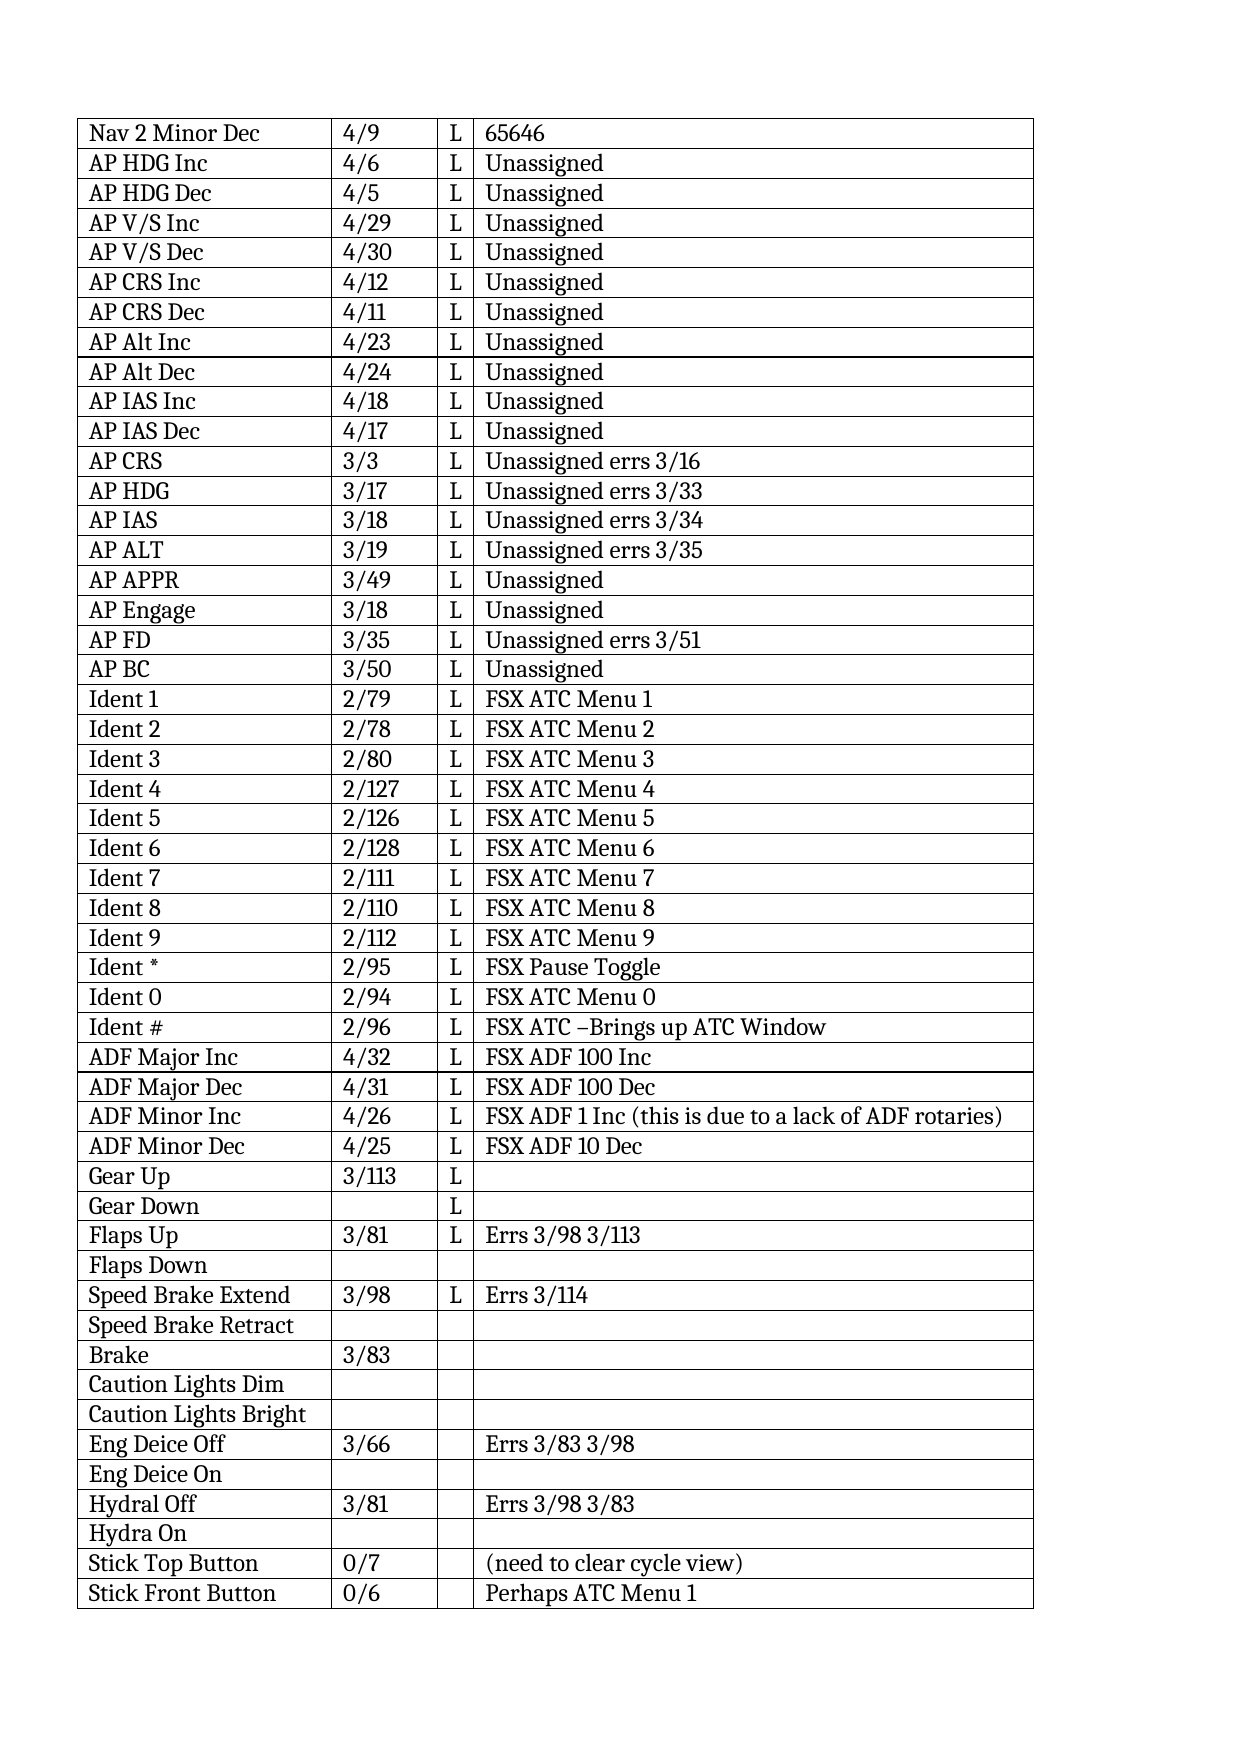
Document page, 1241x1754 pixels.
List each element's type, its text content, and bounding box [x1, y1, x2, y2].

table_cell AP V/S Inc [78, 209, 331, 237]
table_cell [438, 1579, 473, 1608]
table_cell Unassigned [474, 238, 1033, 267]
table_cell Gear Down [78, 1192, 331, 1220]
table_cell AP Alt Dec [78, 358, 331, 386]
table_cell [438, 1430, 473, 1459]
table_cell 3/81 [332, 1490, 437, 1518]
table_cell Unassigned errs 3/33 [474, 477, 1033, 505]
table_cell 4/26 [332, 1102, 437, 1131]
table_cell Nav 2 Minor Dec [78, 119, 331, 148]
table_cell 4/12 [332, 268, 437, 297]
table_cell FSX ATC Menu 5 [474, 804, 1033, 833]
table_cell 3/66 [332, 1430, 437, 1459]
table_cell L [438, 506, 473, 535]
table_cell [332, 1400, 437, 1429]
table_cell ADF Minor Inc [78, 1102, 331, 1131]
table_cell 4/17 [332, 417, 437, 446]
table_cell ADF Major Dec [78, 1073, 331, 1101]
table_cell AP Alt Inc [78, 328, 331, 356]
table_cell FSX ADF 10 Dec [474, 1132, 1033, 1161]
table_cell Unassigned [474, 328, 1033, 356]
table_cell FSX ATC Menu 3 [474, 745, 1033, 773]
table_cell Perhaps ATC Menu 1 [474, 1579, 1033, 1608]
table_cell 3/17 [332, 477, 437, 505]
table_cell AP IAS Dec [78, 417, 331, 446]
table_cell 0/7 [332, 1549, 437, 1578]
table_cell L [438, 417, 473, 446]
table_cell L [438, 149, 473, 178]
table_cell L [438, 477, 473, 505]
table_cell FSX ATC Menu 6 [474, 834, 1033, 863]
table_cell Unassigned [474, 387, 1033, 416]
table_cell 4/18 [332, 387, 437, 416]
table_cell Errs 3/98 3/113 [474, 1221, 1033, 1250]
table_cell [332, 1370, 437, 1399]
table_cell L [438, 626, 473, 654]
table_cell L [438, 745, 473, 773]
table_cell L [438, 1192, 473, 1220]
table_cell L [438, 1073, 473, 1101]
table_cell [332, 1460, 437, 1488]
table_cell Errs 3/98 3/83 [474, 1490, 1033, 1518]
table_cell Unassigned [474, 566, 1033, 595]
table_cell [474, 1519, 1033, 1548]
table_cell 65646 [474, 119, 1033, 148]
table_cell Stick Front Button [78, 1579, 331, 1608]
table_cell FSX ATC Menu 9 [474, 924, 1033, 952]
table_cell [438, 1460, 473, 1488]
table_cell Flaps Up [78, 1221, 331, 1250]
table_cell L [438, 596, 473, 624]
table_cell 2/79 [332, 685, 437, 714]
table_cell 2/96 [332, 1013, 437, 1042]
table_cell AP APPR [78, 566, 331, 595]
table_cell [332, 1519, 437, 1548]
table_cell 4/29 [332, 209, 437, 237]
table_cell 4/5 [332, 179, 437, 207]
table_cell L [438, 358, 473, 386]
table_cell Ident 8 [78, 894, 331, 922]
table_cell L [438, 1281, 473, 1310]
table_cell [438, 1549, 473, 1578]
table_cell 0/6 [332, 1579, 437, 1608]
table_cell L [438, 864, 473, 893]
table_cell L [438, 387, 473, 416]
table_cell [438, 1251, 473, 1280]
table_cell Ident * [78, 953, 331, 982]
table_cell AP BC [78, 655, 331, 684]
table_cell AP Engage [78, 596, 331, 624]
table_cell [438, 1341, 473, 1369]
table_cell AP CRS Dec [78, 298, 331, 327]
table_cell AP HDG Dec [78, 179, 331, 207]
table_cell L [438, 119, 473, 148]
table_cell L [438, 983, 473, 1012]
table_cell L [438, 536, 473, 565]
table_cell Unassigned [474, 655, 1033, 684]
table_cell 3/19 [332, 536, 437, 565]
table_cell L [438, 1013, 473, 1042]
table_cell Unassigned [474, 298, 1033, 327]
table_cell L [438, 238, 473, 267]
table_cell 2/110 [332, 894, 437, 922]
table_cell Unassigned [474, 358, 1033, 386]
table_cell FSX ATC Menu 0 [474, 983, 1033, 1012]
table_cell AP CRS Inc [78, 268, 331, 297]
table_cell AP HDG Inc [78, 149, 331, 178]
table_cell Ident 5 [78, 804, 331, 833]
table_cell L [438, 268, 473, 297]
table_cell Unassigned [474, 149, 1033, 178]
table_cell Unassigned [474, 596, 1033, 624]
table_cell Unassigned [474, 179, 1033, 207]
table_cell 3/113 [332, 1162, 437, 1191]
table_cell L [438, 924, 473, 952]
table_cell 4/31 [332, 1073, 437, 1101]
table_cell Ident 7 [78, 864, 331, 893]
table_cell L [438, 1132, 473, 1161]
table_cell 2/127 [332, 775, 437, 803]
table_cell L [438, 953, 473, 982]
table_cell 4/11 [332, 298, 437, 327]
table_cell 2/80 [332, 745, 437, 773]
table_cell FSX ATC –Brings up ATC Window [474, 1013, 1033, 1042]
table_cell Ident 6 [78, 834, 331, 863]
table_cell Ident 1 [78, 685, 331, 714]
table_cell [474, 1251, 1033, 1280]
table_cell 3/98 [332, 1281, 437, 1310]
table_cell AP HDG [78, 477, 331, 505]
table_cell Unassigned errs 3/34 [474, 506, 1033, 535]
table_cell 2/128 [332, 834, 437, 863]
table_cell Ident 4 [78, 775, 331, 803]
table_cell Speed Brake Retract [78, 1311, 331, 1339]
table_cell L [438, 655, 473, 684]
table_cell ADF Minor Dec [78, 1132, 331, 1161]
table_cell Speed Brake Extend [78, 1281, 331, 1310]
table_cell Eng Deice Off [78, 1430, 331, 1459]
table_cell Unassigned errs 3/51 [474, 626, 1033, 654]
table_cell [474, 1460, 1033, 1488]
table_cell L [438, 209, 473, 237]
table_cell 2/111 [332, 864, 437, 893]
table_cell 4/24 [332, 358, 437, 386]
table_cell 4/30 [332, 238, 437, 267]
table_cell FSX ADF 100 Dec [474, 1073, 1033, 1101]
table_cell L [438, 1221, 473, 1250]
table_cell Unassigned [474, 209, 1033, 237]
table_cell L [438, 328, 473, 356]
table_cell 4/32 [332, 1043, 437, 1071]
table_cell [438, 1370, 473, 1399]
table_cell ADF Major Inc [78, 1043, 331, 1071]
table_cell 2/126 [332, 804, 437, 833]
table_cell L [438, 179, 473, 207]
table_cell FSX ATC Menu 4 [474, 775, 1033, 803]
table_cell Unassigned errs 3/35 [474, 536, 1033, 565]
table_cell L [438, 566, 473, 595]
table_cell Hydral Off [78, 1490, 331, 1518]
table_cell Ident # [78, 1013, 331, 1042]
table_cell Unassigned errs 3/16 [474, 447, 1033, 476]
table_cell AP IAS Inc [78, 387, 331, 416]
table_cell Ident 9 [78, 924, 331, 952]
table_cell 4/23 [332, 328, 437, 356]
table_cell AP V/S Dec [78, 238, 331, 267]
table_cell 3/3 [332, 447, 437, 476]
table_cell [438, 1400, 473, 1429]
table_cell Gear Up [78, 1162, 331, 1191]
table_cell FSX ATC Menu 2 [474, 715, 1033, 744]
table_cell Caution Lights Bright [78, 1400, 331, 1429]
table_cell [438, 1311, 473, 1339]
table_cell AP CRS [78, 447, 331, 476]
table_cell 3/81 [332, 1221, 437, 1250]
table_cell [474, 1370, 1033, 1399]
table_cell L [438, 447, 473, 476]
table_cell Errs 3/114 [474, 1281, 1033, 1310]
table_cell [332, 1192, 437, 1220]
table_cell Brake [78, 1341, 331, 1369]
table_cell 3/83 [332, 1341, 437, 1369]
table_cell [332, 1311, 437, 1339]
table_cell AP FD [78, 626, 331, 654]
table_cell AP IAS [78, 506, 331, 535]
table_cell 4/6 [332, 149, 437, 178]
table_cell L [438, 1162, 473, 1191]
table_cell 2/95 [332, 953, 437, 982]
table_cell Stick Top Button [78, 1549, 331, 1578]
table_cell L [438, 715, 473, 744]
table_cell [474, 1311, 1033, 1339]
table_cell FSX ADF 100 Inc [474, 1043, 1033, 1071]
table_cell Errs 3/83 3/98 [474, 1430, 1033, 1459]
table_cell [438, 1490, 473, 1518]
table_cell L [438, 1102, 473, 1131]
table_cell L [438, 834, 473, 863]
table_cell FSX ATC Menu 8 [474, 894, 1033, 922]
table_cell 3/49 [332, 566, 437, 595]
table_cell [332, 1251, 437, 1280]
table_cell Ident 2 [78, 715, 331, 744]
table_cell 3/18 [332, 506, 437, 535]
table_cell 2/112 [332, 924, 437, 952]
table_cell L [438, 894, 473, 922]
table_cell Unassigned [474, 268, 1033, 297]
table_cell L [438, 804, 473, 833]
table_cell 3/18 [332, 596, 437, 624]
table_cell [474, 1400, 1033, 1429]
table_cell 2/94 [332, 983, 437, 1012]
table_cell [474, 1162, 1033, 1191]
table_cell L [438, 298, 473, 327]
table_cell L [438, 1043, 473, 1071]
table_cell FSX Pause Toggle [474, 953, 1033, 982]
table_cell 4/9 [332, 119, 437, 148]
table_cell Caution Lights Dim [78, 1370, 331, 1399]
table_cell L [438, 775, 473, 803]
table_cell 4/25 [332, 1132, 437, 1161]
table_cell FSX ATC Menu 1 [474, 685, 1033, 714]
table_cell [438, 1519, 473, 1548]
table_cell AP ALT [78, 536, 331, 565]
table_cell FSX ATC Menu 7 [474, 864, 1033, 893]
table_cell 3/50 [332, 655, 437, 684]
table_cell Ident 3 [78, 745, 331, 773]
table_cell Unassigned [474, 417, 1033, 446]
table_cell 2/78 [332, 715, 437, 744]
table_cell (need to clear cycle view) [474, 1549, 1033, 1578]
table_cell Eng Deice On [78, 1460, 331, 1488]
table_cell FSX ADF 1 Inc (this is due to a lack of ADF rotaries) [474, 1102, 1033, 1131]
table_cell [474, 1341, 1033, 1369]
table_cell Hydra On [78, 1519, 331, 1548]
table_cell 3/35 [332, 626, 437, 654]
table_cell Flaps Down [78, 1251, 331, 1280]
table_cell [474, 1192, 1033, 1220]
table_cell L [438, 685, 473, 714]
table_cell Ident 0 [78, 983, 331, 1012]
